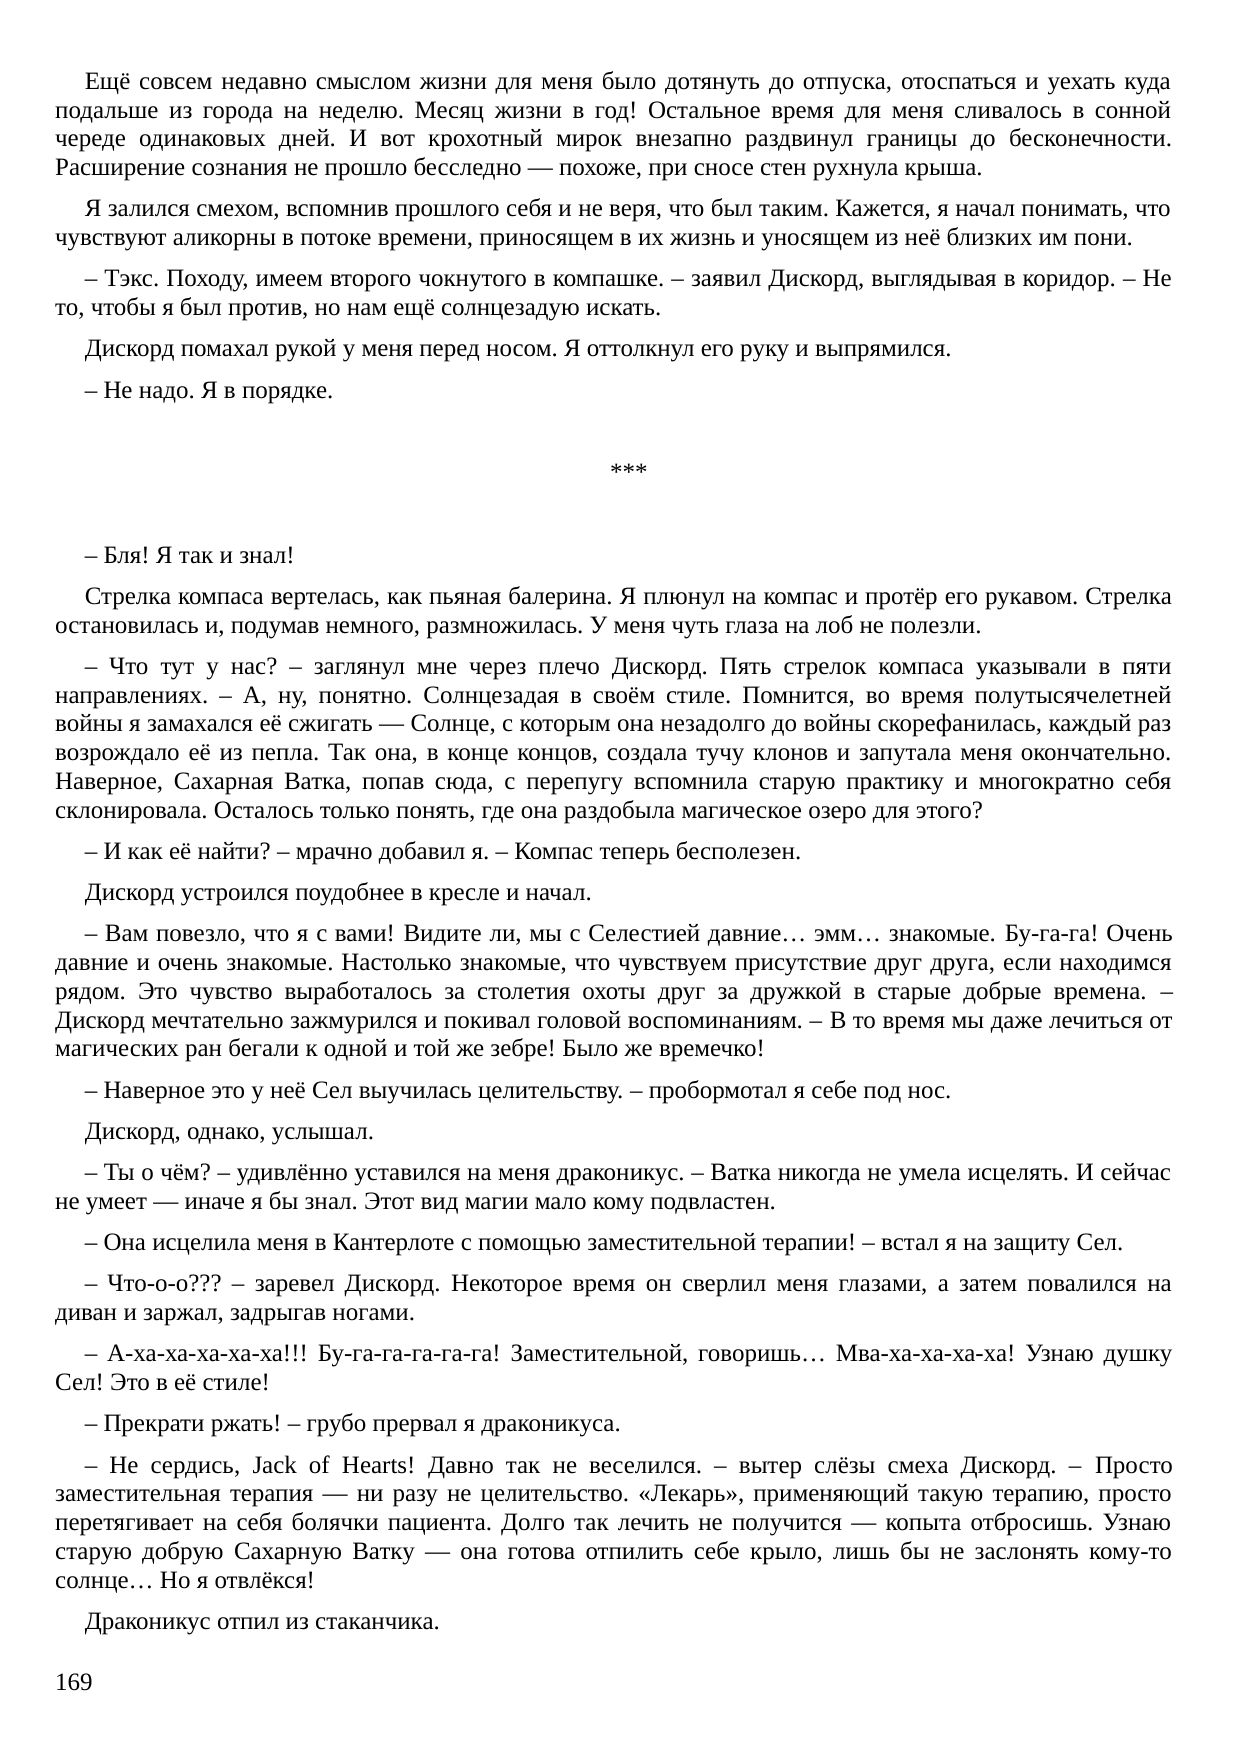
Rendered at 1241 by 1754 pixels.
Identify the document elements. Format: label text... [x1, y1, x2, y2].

text – Тэкс. Походу, имеем второго чокнутого в компашке. – заявил Дискорд, выглядывая в коридор. – Не то, чтобы я был против, но нам ещё солнцезадую искать. [55, 263, 1173, 321]
text – Что тут у нас? – заглянул мне через плечо Дискорд. Пять стрелок компаса указывали в пяти направлениях. – А, ну, понятно. Солнцезадая в своём стиле. Помнится, во время полутысячелетней войны я замахался её сжигать — Солнце, с которым она незадолго до войны скорефанилась, каждый раз возрождало её из пепла. Так она, в конце концов, создала тучу клонов и запутала меня окончательно. Наверное, Сахарная Ватка, попав сюда, с перепугу вспомнила старую практику и многократно себя склонировала. Осталось только понять, где она раздобыла магическое озеро для этого? [55, 651, 1173, 823]
text – Бля! Я так и знал! [55, 540, 1173, 568]
text Ещё совсем недавно смыслом жизни для меня было дотянуть до отпуска, отоспаться и уехать куда подальше из города на неделю. Месяц жизни в год! Остальное время для меня сливалось в сонной череде одинаковых дней. И вот крохотный мирок внезапно раздвинул границы до бесконечности. Расширение сознания не прошло бесследно — похоже, при сносе стен рухнула крыша. [55, 66, 1173, 181]
text Драконикус отпил из стаканчика. [55, 1606, 1173, 1635]
text *** [55, 457, 1173, 486]
text – Вам повезло, что я с вами! Видите ли, мы с Селестией давние… эмм… знакомые. Бу-га-га! Очень давние и очень знакомые. Настолько знакомые, что чувствуем присутствие друг друга, если находимся рядом. Это чувство выработалось за столетия охоты друг за дружкой в старые добрые времена. – Дискорд мечтательно зажмурился и покивал головой воспоминаниям. – В то время мы даже лечиться от магических ран бегали к одной и той же зебре! Было же времечко! [55, 918, 1173, 1062]
text – И как её найти? – мрачно добавил я. – Компас теперь бесполезен. [55, 836, 1173, 865]
text – Не сердись, Jack of Hearts! Давно так не веселился. – вытер слёзы смеха Дискорд. – Просто заместительная терапия — ни разу не целительство. «Лекарь», применяющий такую терапию, просто перетягивает на себя болячки пациента. Долго так лечить не получится — копыта отбросишь. Узнаю старую добрую Сахарную Ватку — она готова отпилить себе крыло, лишь бы не заслонять кому-то солнце… Но я отвлёкся! [55, 1450, 1173, 1593]
text – Ты о чём? – удивлённо уставился на меня драконикус. – Ватка никогда не умела исцелять. И сейчас не умеет — иначе я бы знал. Этот вид магии мало кому подвластен. [55, 1157, 1173, 1215]
text – Она исцелила меня в Кантерлоте с помощью заместительной терапии! – встал я на защиту Сел. [55, 1227, 1173, 1256]
text Дискорд устроился поудобнее в кресле и начал. [55, 877, 1173, 906]
text – Наверное это у неё Сел выучилась целительству. – пробормотал я себе под нос. [55, 1075, 1173, 1103]
text – Не надо. Я в порядке. [55, 375, 1173, 403]
text Я залился смехом, вспомнив прошлого себя и не веря, что был таким. Кажется, я начал понимать, что чувствуют аликорны в потоке времени, приносящем в их жизнь и уносящем из неё близких им пони. [55, 193, 1173, 251]
text Стрелка компаса вертелась, как пьяная балерина. Я плюнул на компас и протёр его рукавом. Стрелка остановилась и, подумав немного, размножилась. У меня чуть глаза на лоб не полезли. [55, 581, 1173, 638]
text Дискорд помахал рукой у меня перед носом. Я оттолкнул его руку и выпрямился. [55, 333, 1173, 362]
text – Что-о-о??? – заревел Дискорд. Некоторое время он сверлил меня глазами, а затем повалился на диван и заржал, задрыгав ногами. [55, 1268, 1173, 1326]
text Дискорд, однако, услышал. [55, 1116, 1173, 1145]
text – А-ха-ха-ха-ха-ха!!! Бу-га-га-га-га-га! Заместительной, говоришь… Мва-ха-ха-ха-ха! Узнаю душку Сел! Это в её стиле! [55, 1338, 1173, 1396]
text – Прекрати ржать! – грубо прервал я драконикуса. [55, 1408, 1173, 1437]
